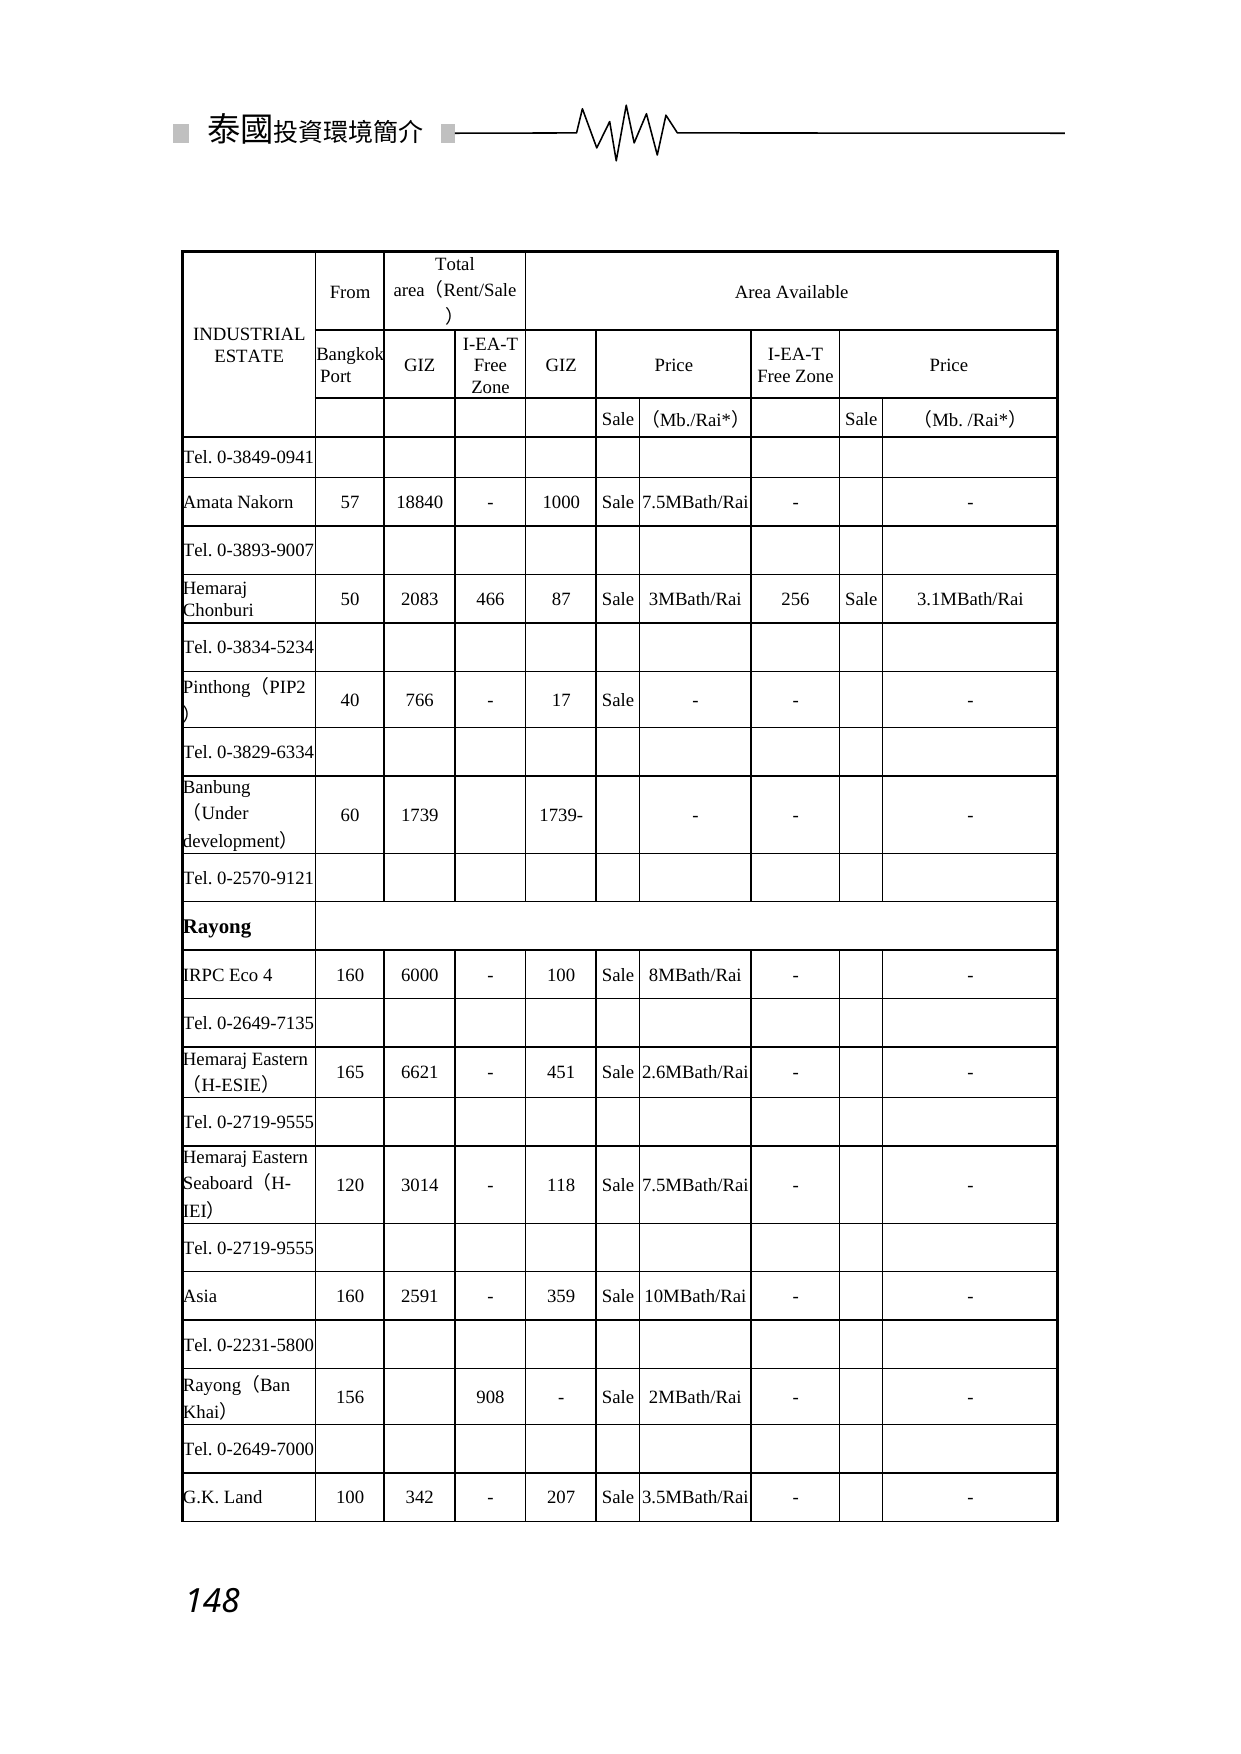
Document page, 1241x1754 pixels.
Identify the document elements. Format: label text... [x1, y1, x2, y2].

table_cell [385, 854, 454, 901]
table_cell [456, 1224, 525, 1271]
table_cell [385, 438, 454, 477]
table_cell [883, 999, 1056, 1046]
table_header From [316, 253, 383, 329]
table_cell [752, 999, 839, 1046]
table_cell 57 [316, 478, 383, 525]
table_cell Bangkok Port [316, 331, 383, 397]
table_cell [883, 624, 1056, 671]
table_cell Pinthong（PIP2） [184, 672, 315, 726]
table_cell [316, 399, 383, 436]
table_cell [840, 1272, 882, 1319]
table_cell [840, 777, 882, 852]
table_cell 156 [316, 1369, 383, 1424]
table_cell 8MBath/Rai [640, 951, 750, 998]
table_cell [752, 1224, 839, 1271]
table_cell [456, 624, 525, 671]
table_cell Tel. 0-3829-6334 [184, 728, 315, 775]
table_cell GIZ [526, 331, 595, 397]
table_cell [597, 1321, 639, 1368]
table_cell [640, 1321, 750, 1368]
table_cell GIZ [385, 331, 454, 397]
table_cell [456, 728, 525, 775]
table_cell 1739 [385, 777, 454, 852]
table_cell [316, 999, 383, 1046]
table_cell [752, 399, 839, 436]
table_cell Tel. 0-3834-5234 [184, 624, 315, 671]
table_cell 40 [316, 672, 383, 726]
table_cell [597, 527, 639, 574]
table_cell [883, 1321, 1056, 1368]
table_cell IRPC Eco 4 [184, 951, 315, 998]
table_cell 165 [316, 1048, 383, 1096]
table_cell [385, 1224, 454, 1271]
table_cell Rayong [184, 902, 315, 949]
table_cell - [456, 478, 525, 525]
table_cell - [752, 951, 839, 998]
table_cell [316, 1098, 383, 1145]
table_cell [840, 672, 882, 726]
table_cell [597, 999, 639, 1046]
table_cell I-EA-T Free Zone [456, 331, 525, 397]
table_cell - [752, 777, 839, 852]
table_cell [840, 999, 882, 1046]
table_cell [316, 527, 383, 574]
table_cell Price [840, 331, 1056, 397]
table_cell Tel. 0-2719-9555 [184, 1098, 315, 1145]
table_cell [316, 728, 383, 775]
table_cell [883, 527, 1056, 574]
table_cell 50 [316, 575, 383, 622]
table_cell [752, 1425, 839, 1472]
table_cell [840, 1369, 882, 1424]
table_cell 10MBath/Rai [640, 1272, 750, 1319]
table_cell 908 [456, 1369, 525, 1424]
table_cell [840, 951, 882, 998]
table_cell [640, 728, 750, 775]
table_cell [752, 1321, 839, 1368]
table_cell 3014 [385, 1147, 454, 1222]
table_cell 18840 [385, 478, 454, 525]
table_cell （Mb./Rai*） [640, 399, 750, 436]
table_cell - [883, 672, 1056, 726]
table_cell 87 [526, 575, 595, 622]
table_cell [752, 1098, 839, 1145]
table_cell Tel. 0-2719-9555 [184, 1224, 315, 1271]
table_cell 766 [385, 672, 454, 726]
table_cell [526, 1425, 595, 1472]
table_cell [840, 1321, 882, 1368]
table_cell [385, 527, 454, 574]
table_cell [526, 1098, 595, 1145]
table_cell [597, 728, 639, 775]
table_cell 466 [456, 575, 525, 622]
table_cell [752, 527, 839, 574]
table_cell 100 [316, 1474, 383, 1521]
table_cell - [752, 1474, 839, 1521]
table_cell Tel. 0-2649-7135 [184, 999, 315, 1046]
table_cell Amata Nakorn [184, 478, 315, 525]
table_cell [316, 902, 1056, 949]
table_cell - [752, 1272, 839, 1319]
table_cell 451 [526, 1048, 595, 1096]
table_cell Tel. 0-2231-5800 [184, 1321, 315, 1368]
table_cell 100 [526, 951, 595, 998]
table_cell [316, 624, 383, 671]
table_cell 120 [316, 1147, 383, 1222]
table_cell [316, 854, 383, 901]
table_cell [883, 438, 1056, 477]
table_cell Sale [597, 1048, 639, 1096]
table_cell - [640, 777, 750, 852]
table_cell 3MBath/Rai [640, 575, 750, 622]
table_cell [385, 1321, 454, 1368]
table_cell Price [597, 331, 750, 397]
table_cell - [456, 1048, 525, 1096]
table_cell [640, 854, 750, 901]
table_cell - [456, 672, 525, 726]
table_cell - [752, 672, 839, 726]
table_cell - [883, 1474, 1056, 1521]
table_cell 3.1MBath/Rai [883, 575, 1056, 622]
table_cell [385, 399, 454, 436]
table_cell [526, 1321, 595, 1368]
table_cell 2MBath/Rai [640, 1369, 750, 1424]
table_cell [840, 1098, 882, 1145]
table_cell Hemaraj Chonburi [184, 575, 315, 622]
table_cell [456, 777, 525, 852]
table_cell [526, 624, 595, 671]
table_cell - [883, 1147, 1056, 1222]
table_cell - [526, 1369, 595, 1424]
table_cell - [752, 1048, 839, 1096]
table_cell [526, 854, 595, 901]
table_cell - [883, 951, 1056, 998]
table_cell [840, 854, 882, 901]
table_cell [840, 624, 882, 671]
table_cell - [752, 1147, 839, 1222]
table_cell [752, 728, 839, 775]
table_cell 118 [526, 1147, 595, 1222]
table_cell Sale [597, 1369, 639, 1424]
table_cell Sale [840, 575, 882, 622]
table_cell 2591 [385, 1272, 454, 1319]
table_cell - [456, 1147, 525, 1222]
table_cell - [456, 1474, 525, 1521]
table_cell [752, 438, 839, 477]
table_cell [597, 1425, 639, 1472]
table_cell [883, 1224, 1056, 1271]
table_cell - [883, 1272, 1056, 1319]
table_cell Hemaraj Eastern （H-ESIE） [184, 1048, 315, 1096]
table_cell I-EA-T Free Zone [752, 331, 839, 397]
table_cell - [456, 951, 525, 998]
table_cell [597, 438, 639, 477]
table_cell Tel. 0-3849-0941 [184, 438, 315, 477]
table_cell [597, 1224, 639, 1271]
table_cell [385, 1425, 454, 1472]
table_cell [456, 1425, 525, 1472]
table_cell Rayong（Ban Khai） [184, 1369, 315, 1424]
table_cell [385, 1098, 454, 1145]
table_cell 160 [316, 951, 383, 998]
table_cell [385, 999, 454, 1046]
table_cell 6621 [385, 1048, 454, 1096]
table_cell [526, 728, 595, 775]
table_cell [597, 624, 639, 671]
table_cell Sale [840, 399, 882, 436]
table_cell [840, 478, 882, 525]
table_cell 3.5MBath/Rai [640, 1474, 750, 1521]
table_cell [597, 777, 639, 852]
table_cell [385, 728, 454, 775]
table_cell - [640, 672, 750, 726]
table_cell G.K. Land [184, 1474, 315, 1521]
table_cell [840, 1474, 882, 1521]
table_cell [456, 438, 525, 477]
table_cell [640, 1098, 750, 1145]
table_cell 6000 [385, 951, 454, 998]
table_cell [883, 1425, 1056, 1472]
table_cell [526, 527, 595, 574]
table_cell [752, 854, 839, 901]
table_cell [883, 854, 1056, 901]
table_cell [640, 1224, 750, 1271]
table_cell 7.5MBath/Rai [640, 1147, 750, 1222]
table_cell [526, 399, 595, 436]
table_cell Tel. 0-2570-9121 [184, 854, 315, 901]
table_cell [840, 527, 882, 574]
table_cell [840, 1224, 882, 1271]
table_cell [456, 399, 525, 436]
table_header Total area（Rent/Sale） [385, 253, 525, 329]
table_cell - [752, 478, 839, 525]
table_cell Sale [597, 672, 639, 726]
table_cell 7.5MBath/Rai [640, 478, 750, 525]
table_cell 2083 [385, 575, 454, 622]
table_header Area Available [526, 253, 1056, 329]
table_cell Sale [597, 399, 639, 436]
table_cell 1000 [526, 478, 595, 525]
table_cell Sale [597, 1474, 639, 1521]
table_cell [640, 527, 750, 574]
table_cell [840, 1147, 882, 1222]
table_cell - [456, 1272, 525, 1319]
table_cell - [883, 777, 1056, 852]
table_cell [597, 1098, 639, 1145]
table_cell [840, 728, 882, 775]
table_cell [526, 438, 595, 477]
table_cell Hemaraj Eastern Seaboard（H-IEI） [184, 1147, 315, 1222]
table_cell [597, 854, 639, 901]
table_cell [456, 527, 525, 574]
table_cell [883, 1098, 1056, 1145]
table_cell [316, 1321, 383, 1368]
table_cell Sale [597, 478, 639, 525]
table_cell Tel. 0-2649-7000 [184, 1425, 315, 1472]
table_cell 17 [526, 672, 595, 726]
table_cell [752, 624, 839, 671]
table_cell [640, 1425, 750, 1472]
table_cell Banbung （Under development） [184, 777, 315, 852]
table_cell [456, 1098, 525, 1145]
table_cell [640, 438, 750, 477]
table_cell Tel. 0-3893-9007 [184, 527, 315, 574]
table_cell [316, 1425, 383, 1472]
table_cell （Mb. /Rai*） [883, 399, 1056, 436]
table_cell [456, 999, 525, 1046]
table_cell [640, 624, 750, 671]
table_cell [840, 438, 882, 477]
table_cell - [883, 1048, 1056, 1096]
table_cell Sale [597, 951, 639, 998]
table_cell 256 [752, 575, 839, 622]
table_cell [526, 1224, 595, 1271]
table_cell 1739- [526, 777, 595, 852]
table_cell [840, 1048, 882, 1096]
table_header INDUSTRIAL ESTATE [184, 253, 315, 436]
table_cell Sale [597, 575, 639, 622]
table_cell - [883, 1369, 1056, 1424]
table_cell [316, 438, 383, 477]
table_cell 359 [526, 1272, 595, 1319]
table_cell [456, 854, 525, 901]
table_cell [385, 624, 454, 671]
table_cell [385, 1369, 454, 1424]
table_cell 2.6MBath/Rai [640, 1048, 750, 1096]
table_cell [883, 728, 1056, 775]
table_cell [526, 999, 595, 1046]
table_cell 342 [385, 1474, 454, 1521]
table_cell 60 [316, 777, 383, 852]
table_cell [316, 1224, 383, 1271]
table_cell - [752, 1369, 839, 1424]
table_cell Sale [597, 1272, 639, 1319]
table_cell Sale [597, 1147, 639, 1222]
table_cell - [883, 478, 1056, 525]
table_cell [456, 1321, 525, 1368]
table_cell 160 [316, 1272, 383, 1319]
table_cell [840, 1425, 882, 1472]
table_cell 207 [526, 1474, 595, 1521]
table_cell [640, 999, 750, 1046]
table_cell Asia [184, 1272, 315, 1319]
